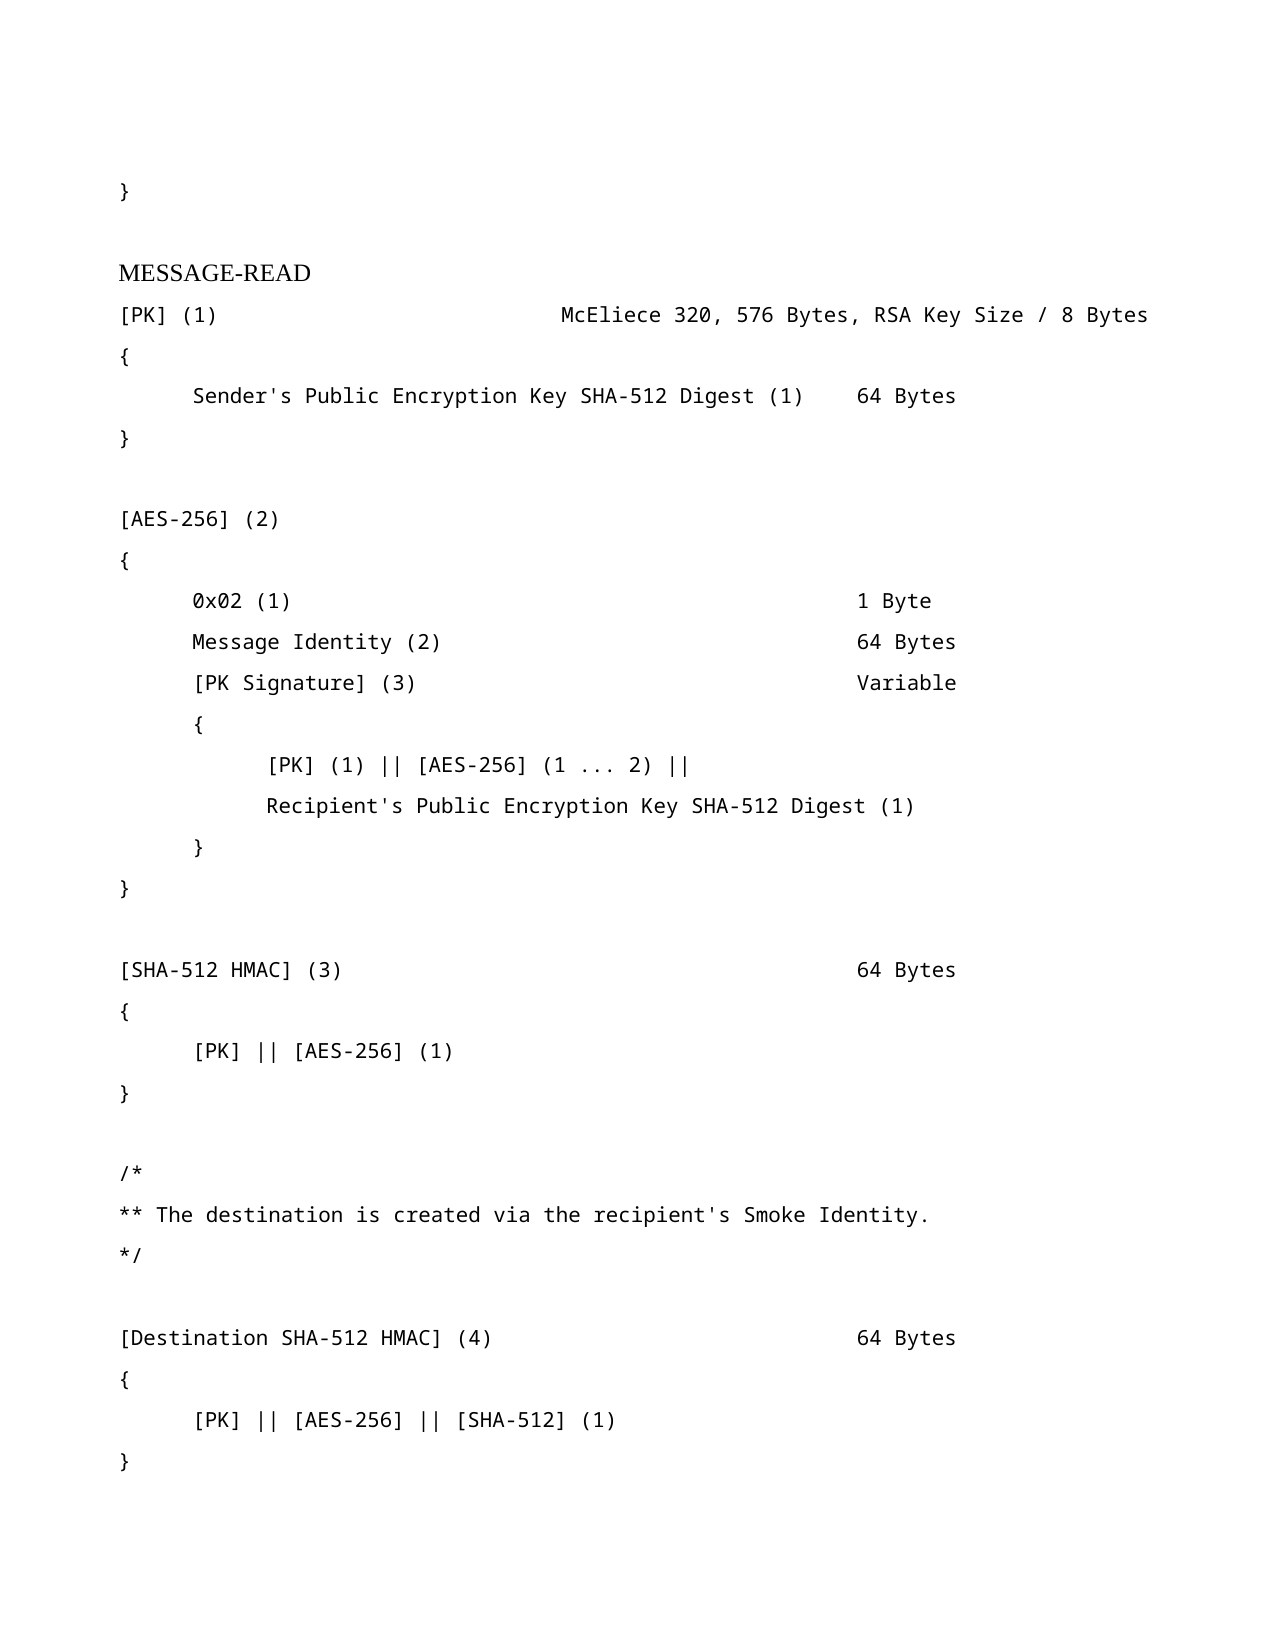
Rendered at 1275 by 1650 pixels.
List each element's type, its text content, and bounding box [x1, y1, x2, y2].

text } [118, 1446, 1157, 1474]
text } [118, 832, 1157, 860]
text [PK Signature] (3) Variable [118, 668, 1157, 697]
text [SHA-512 HMAC] (3) 64 Bytes [118, 955, 1157, 983]
text ** The destination is created via the recipient's Smoke Identity. [118, 1200, 1157, 1229]
text Recipient's Public Encryption Key SHA-512 Digest (1) [118, 791, 1157, 819]
text [Destination SHA-512 HMAC] (4) 64 Bytes [118, 1323, 1157, 1352]
text */ [118, 1241, 1157, 1270]
text { [118, 545, 1157, 574]
text /* [118, 1159, 1157, 1188]
text { [118, 1364, 1157, 1393]
text } [118, 176, 1157, 205]
text Sender's Public Encryption Key SHA-512 Digest (1) 64 Bytes [118, 382, 1157, 410]
text } [118, 1078, 1157, 1106]
text Message Identity (2) 64 Bytes [118, 627, 1157, 656]
text [PK] || [AES-256] (1) [118, 1037, 1157, 1065]
text MESSAGE-READ [118, 258, 1157, 287]
text [PK] (1) || [AES-256] (1 ... 2) || [118, 750, 1157, 778]
text } [118, 423, 1157, 451]
text 0x02 (1) 1 Byte [118, 586, 1157, 615]
text [AES-256] (2) [118, 504, 1157, 533]
text { [118, 709, 1157, 738]
text { [118, 996, 1157, 1024]
text [PK] (1) McEliece 320, 576 Bytes, RSA Key Size / 8 Bytes [118, 300, 1157, 328]
text [PK] || [AES-256] || [SHA-512] (1) [118, 1405, 1157, 1433]
text } [118, 873, 1157, 901]
text { [118, 341, 1157, 369]
